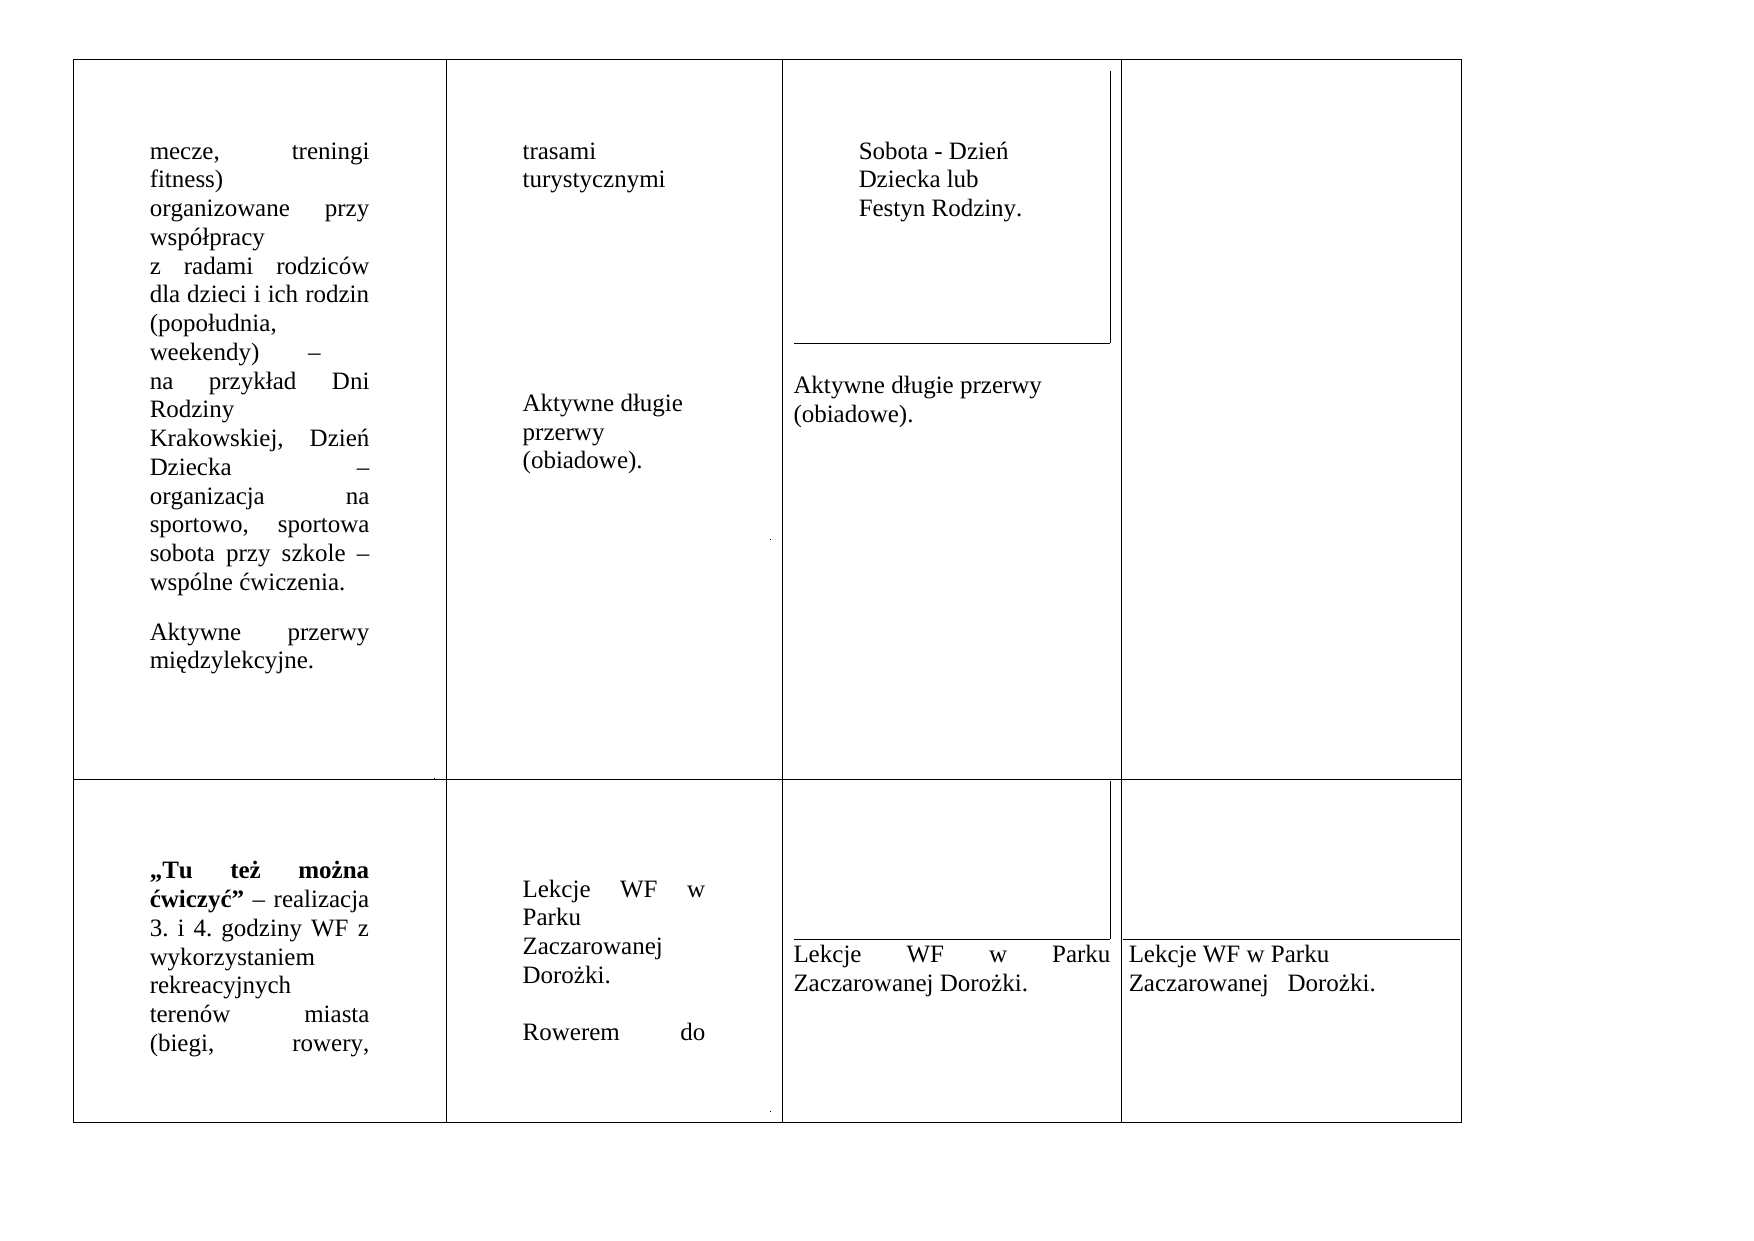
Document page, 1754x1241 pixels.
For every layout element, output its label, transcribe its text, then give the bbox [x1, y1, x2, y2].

table_cell Lekcje WF w Parku Zaczarowanej Dorożki. [783, 780, 1121, 1122]
table_cell Lekcje WF w Parku Zaczarowanej Dorożki. Rowerem do [447, 780, 782, 1122]
table_cell „Tu też można ćwiczyć” – realizacja 3. i 4. godziny WF z wykorzystaniem rekreacyjnych terenów miasta (biegi, rowery, [74, 780, 446, 1122]
table_cell trasami turystycznymi Aktywne długie przerwy (obiadowe). [447, 60, 782, 779]
table_cell [1122, 60, 1461, 779]
table_cell Lekcje WF w Parku Zaczarowanej Dorożki. [1122, 780, 1461, 1122]
table_cell mecze, treningi fitness) organizowane przy współpracy z radami rodziców dla dzieci i ich rodzin (popołudnia, weekendy) – na przykład Dni Rodziny Krakowskiej, Dzień Dziecka – organizacja na sportowo, sportowa sobota przy szkole – wspólne ćwiczenia. Aktywne przerwy międzylekcyjne. [74, 60, 446, 779]
table_cell Sobota - Dzień Dziecka lub Festyn Rodziny. Aktywne długie przerwy (obiadowe). [783, 60, 1121, 779]
